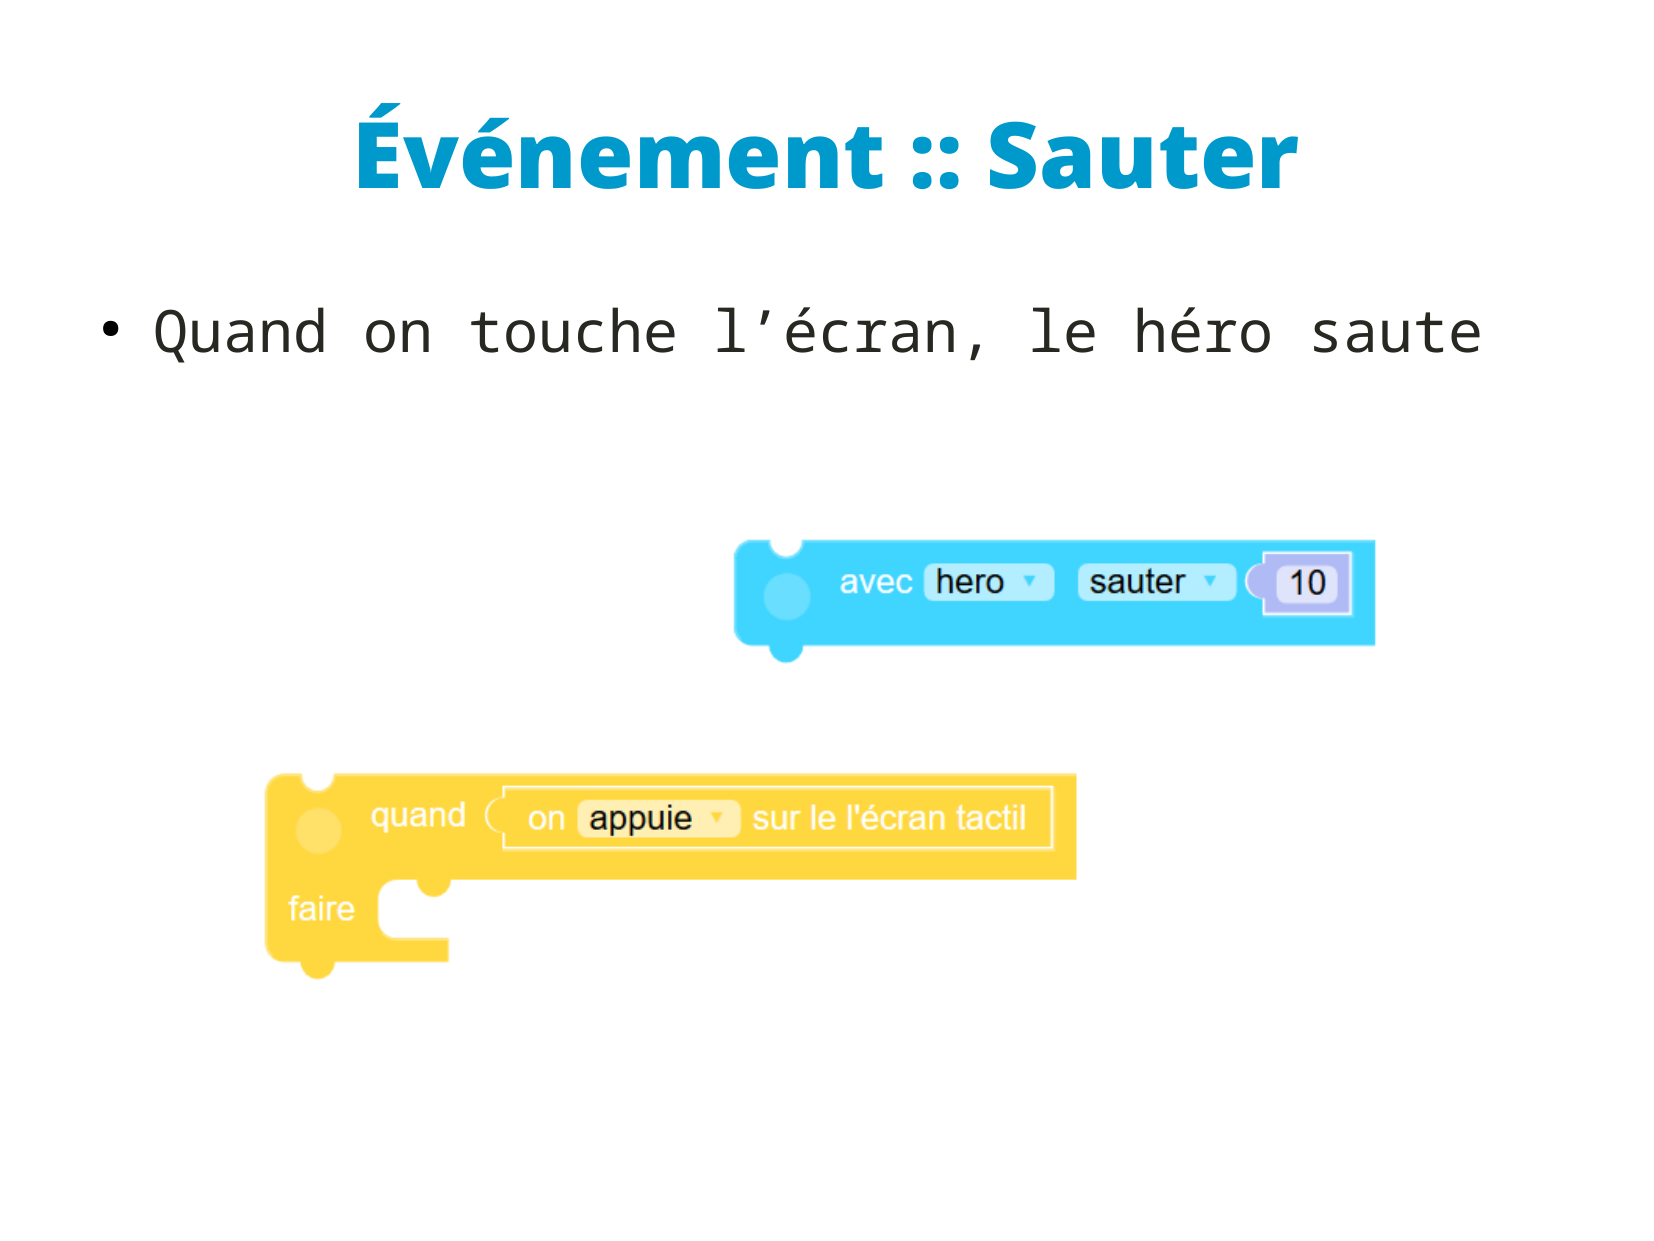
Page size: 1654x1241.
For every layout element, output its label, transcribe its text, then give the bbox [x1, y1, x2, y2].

list Quand on touche l’écran, le héro saute [82, 290, 1571, 1010]
title Événement :: Sauter [82, 49, 1571, 257]
picture [229, 501, 1424, 1010]
